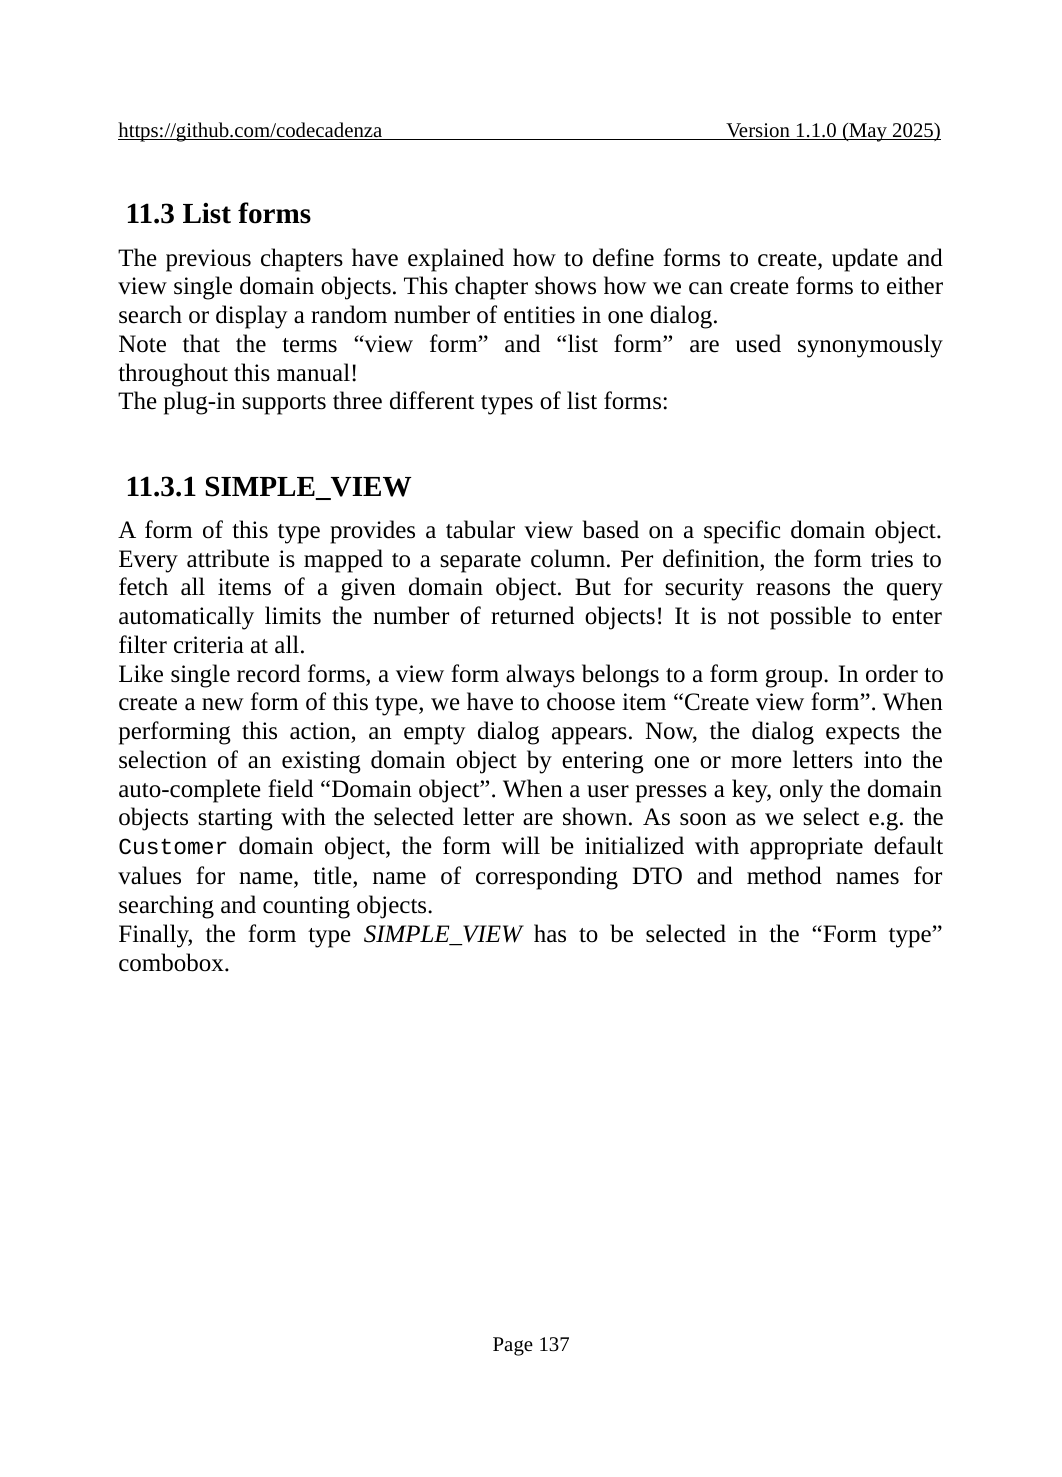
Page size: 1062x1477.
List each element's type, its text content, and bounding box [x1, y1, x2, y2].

text The previous chapters have explained how to define forms to create, update and view single domain objects. This chapter shows how we can create forms to either search or display a random number of entities in one dialog. [118, 243, 944, 329]
subtitle SIMPLE_VIEW [118, 469, 944, 502]
text A form of this type provides a tabular view based on a specific domain object. Every attribute is mapped to a separate column. Per definition, the form tries to fetch all items of a given domain object. But for security reasons the query automatically limits the number of returned objects! It is not possible to enter filter criteria at all. [118, 515, 944, 659]
text Finally, the form type SIMPLE_VIEW has to be selected in the “Form type” combobox. [118, 919, 944, 976]
text Note that the terms “view form” and “list form” are used synonymously throughout this manual! [118, 329, 944, 386]
text The plug-in supports three different types of list forms: [118, 386, 944, 415]
text Like single record forms, a view form always belongs to a form group. In order to create a new form of this type, we have to choose item “Create view form”. When performing this action, an empty dialog appears. Now, the dialog expects the selection of an existing domain object by entering one or more letters into the auto-complete field “Domain object”. When a user presses a key, only the domain objects starting with the selected letter are shown. As soon as we select e.g. the Customer domain object, the form will be initialized with appropriate default values for name, title, name of corresponding DTO and method names for searching and counting objects. [118, 659, 944, 919]
subtitle List forms [118, 197, 944, 230]
